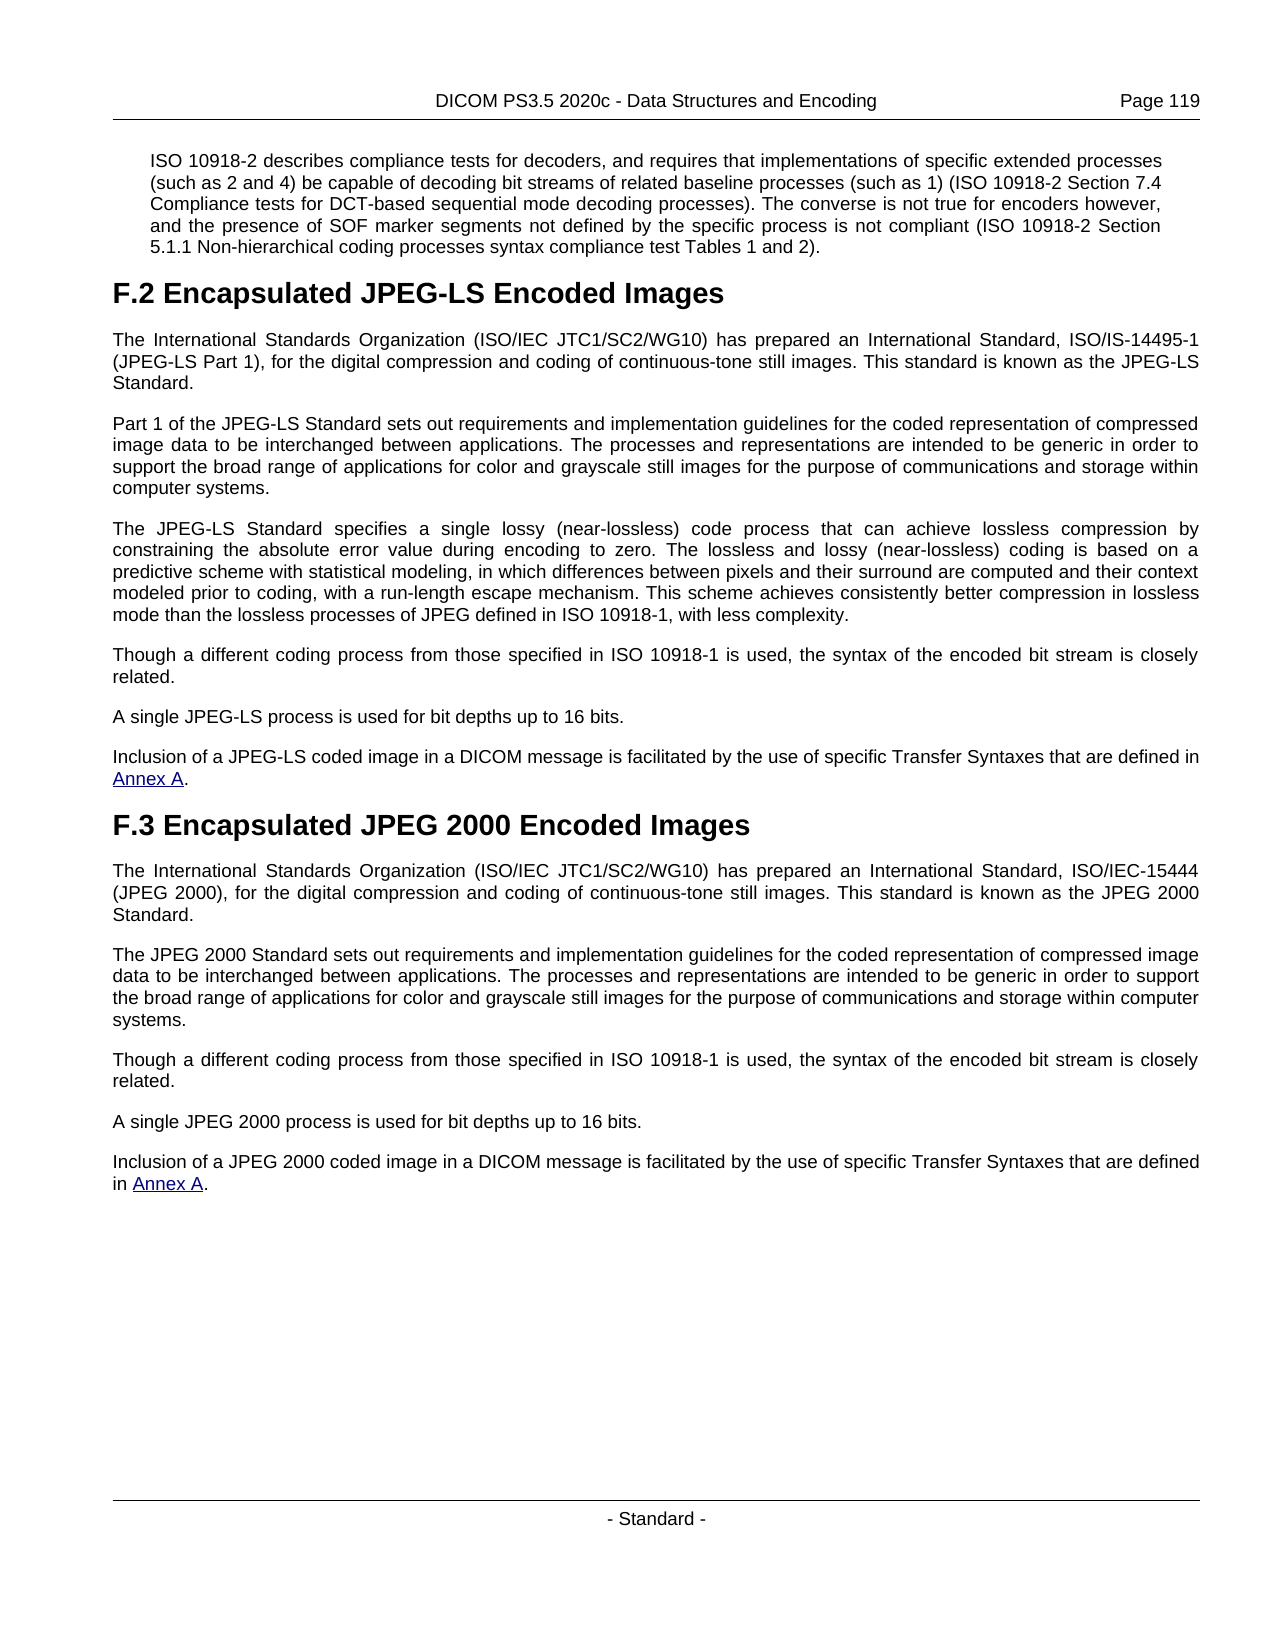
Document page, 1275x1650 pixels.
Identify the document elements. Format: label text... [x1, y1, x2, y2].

text The JPEG-LS Standard specifies a single lossy (near-lossless) code process that can achieve lossless compression by constraining the absolute error value during encoding to zero. The lossless and lossy (near-lossless) coding is based on a predictive scheme with statistical modeling, in which differences between pixels and their surround are computed and their context modeled prior to coding, with a run-length escape mechanism. This scheme achieves consistently better compression in lossless mode than the lossless processes of JPEG defined in ISO 10918-1, with less complexity. [112, 517, 1200, 625]
text Though a different coding process from those specified in ISO 10918-1 is used, the syntax of the encoded bit stream is closely related. [112, 644, 1200, 687]
text Inclusion of a JPEG-LS coded image in a DICOM message is facilitated by the use of specific Transfer Syntaxes that are defined in Annex A. [112, 746, 1200, 789]
text A single JPEG 2000 process is used for bit depths up to 16 bits. [112, 1111, 1200, 1132]
text F.3 Encapsulated JPEG 2000 Encoded Images [112, 808, 1200, 841]
text The International Standards Organization (ISO/IEC JTC1/SC2/WG10) has prepared an International Standard, ISO/IS-14495-1 (JPEG-LS Part 1), for the digital compression and coding of continuous-tone still images. This standard is known as the JPEG-LS Standard. [112, 329, 1200, 393]
text The JPEG 2000 Standard sets out requirements and implementation guidelines for the coded representation of compressed image data to be interchanged between applications. The processes and representations are intended to be generic in order to support the broad range of applications for color and grayscale still images for the purpose of communications and storage within computer systems. [112, 944, 1200, 1030]
text ISO 10918-2 describes compliance tests for decoders, and requires that implementations of specific extended processes (such as 2 and 4) be capable of decoding bit streams of related baseline processes (such as 1) (ISO 10918-2 Section 7.4 Compliance tests for DCT-based sequential mode decoding processes). The converse is not true for encoders however, and the presence of SOF marker segments not defined by the specific process is not compliant (ISO 10918-2 Section 5.1.1 Non-hierarchical coding processes syntax compliance test Tables 1 and 2). [150, 150, 1162, 258]
text A single JPEG-LS process is used for bit depths up to 16 bits. [112, 706, 1200, 727]
text The International Standards Organization (ISO/IEC JTC1/SC2/WG10) has prepared an International Standard, ISO/IEC-15444 (JPEG 2000), for the digital compression and coding of continuous-tone still images. This standard is known as the JPEG 2000 Standard. [112, 860, 1200, 925]
text F.2 Encapsulated JPEG-LS Encoded Images [112, 277, 1200, 310]
text Though a different coding process from those specified in ISO 10918-1 is used, the syntax of the encoded bit stream is closely related. [112, 1049, 1200, 1092]
text Inclusion of a JPEG 2000 coded image in a DICOM message is facilitated by the use of specific Transfer Syntaxes that are defined in Annex A. [112, 1151, 1200, 1194]
text Part 1 of the JPEG-LS Standard sets out requirements and implementation guidelines for the coded representation of compressed image data to be interchanged between applications. The processes and representations are intended to be generic in order to support the broad range of applications for color and grayscale still images for the purpose of communications and storage within computer systems. [112, 412, 1200, 498]
